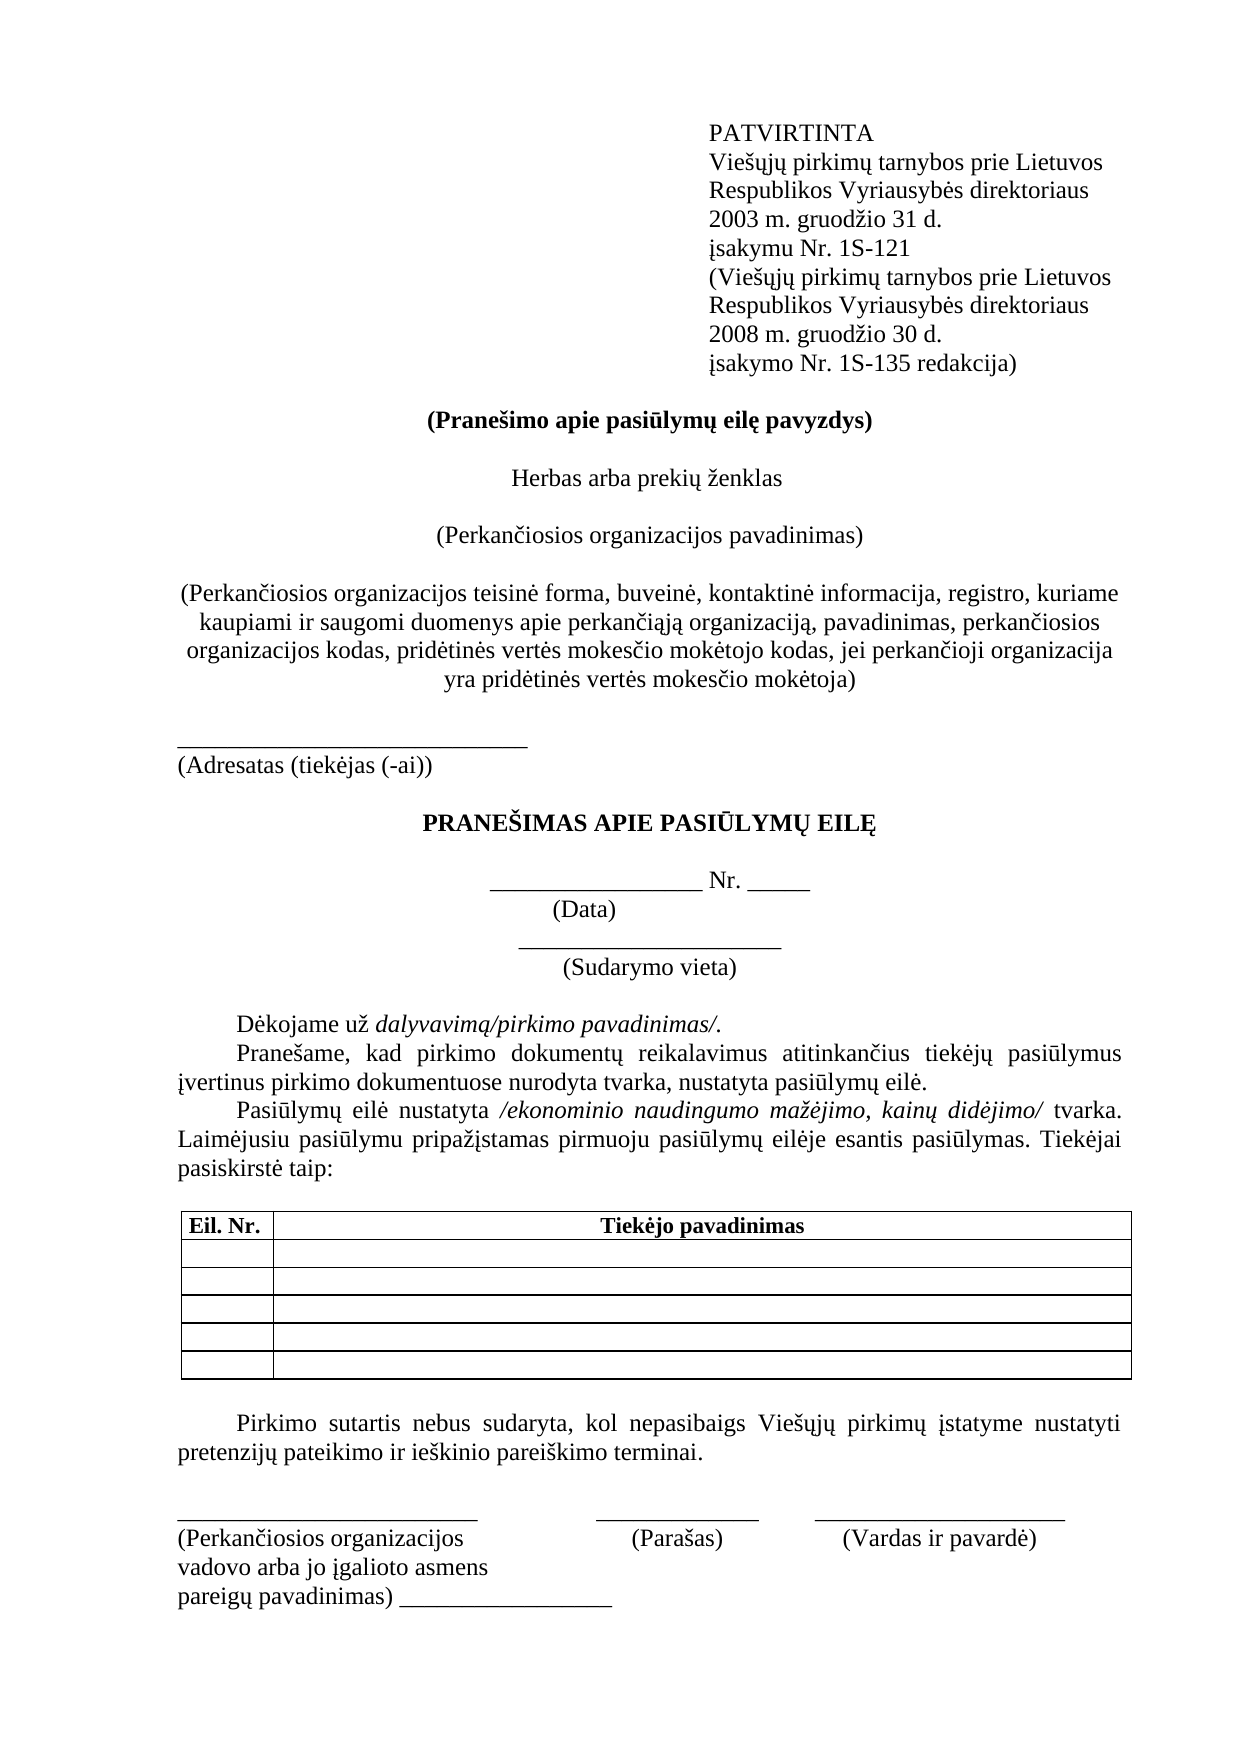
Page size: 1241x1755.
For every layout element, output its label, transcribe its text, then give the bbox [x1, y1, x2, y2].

text ____________________________ [177, 722, 1122, 751]
text Respublikos Vyriausybės direktoriaus [177, 291, 1122, 319]
text (Data) [552, 894, 1122, 923]
text (Perkančiosios organizacijos teisinė forma, buveinė, kontaktinė informacija, registro, kuriame kaupiami ir saugomi duomenys apie perkančiąją organizaciją, pavadinimas, perkančiosios organizacijos kodas, pridėtinės vertės mokesčio mokėtojo kodas, jei perkančioji organizacija yra pridėtinės vertės mokesčio mokėtoja) [177, 578, 1122, 693]
table_cell [274, 1352, 1131, 1378]
text PRANEŠIMAS APIE PASIŪLYMŲ EILĘ [177, 808, 1122, 837]
text Pasiūlymų eilė nustatyta /ekonominio naudingumo mažėjimo, kainų didėjimo/ tvarka. Laimėjusiu pasiūlymu pripažįstamas pirmuoju pasiūlymų eilėje esantis pasiūlymas. Tiekėjai pasiskirstė taip: [177, 1096, 1122, 1182]
text Viešųjų pirkimų tarnybos prie Lietuvos [177, 147, 1122, 176]
text įsakymo Nr. 1S-135 redakcija) [177, 348, 1122, 377]
text pareigų pavadinimas) _________________ [177, 1581, 1122, 1610]
text Dėkojame už dalyvavimą/pirkimo pavadinimas/. [177, 1009, 1122, 1038]
table_cell [182, 1352, 273, 1378]
text _________________ Nr. _____ [177, 866, 1122, 894]
text (Perkančiosios organizacijos (Parašas) (Vardas ir pavardė) [177, 1523, 1122, 1552]
text vadovo arba jo įgalioto asmens [177, 1552, 1122, 1581]
text 2008 m. gruodžio 30 d. [177, 319, 1122, 348]
table_cell [182, 1268, 273, 1294]
text Herbas arba prekių ženklas [177, 463, 1122, 492]
text (Adresatas (tiekėjas (-ai)) [177, 751, 1122, 779]
table_cell [274, 1296, 1131, 1322]
text _____________________ [177, 923, 1122, 952]
text ________________________ _____________ ____________________ [177, 1495, 1122, 1523]
table_cell [182, 1296, 273, 1322]
text įsakymu Nr. 1S-121 [177, 233, 1122, 262]
table_cell [274, 1268, 1131, 1294]
table_cell [182, 1324, 273, 1350]
text Pirkimo sutartis nebus sudaryta, kol nepasibaigs Viešųjų pirkimų įstatyme nustatyti pretenzijų pateikimo ir ieškinio pareiškimo terminai. [177, 1408, 1122, 1466]
table_header Eil. Nr. [182, 1212, 273, 1238]
table_cell [274, 1240, 1131, 1266]
text (Viešųjų pirkimų tarnybos prie Lietuvos [177, 262, 1122, 291]
table_header Tiekėjo pavadinimas [274, 1212, 1131, 1238]
text (Pranešimo apie pasiūlymų eilę pavyzdys) [177, 406, 1122, 434]
text (Sudarymo vieta) [177, 952, 1122, 981]
text PATVIRTINTA [709, 118, 1122, 147]
text 2003 m. gruodžio 31 d. [177, 204, 1122, 233]
table_cell [274, 1324, 1131, 1350]
text (Perkančiosios organizacijos pavadinimas) [177, 521, 1122, 549]
text Respublikos Vyriausybės direktoriaus [177, 176, 1122, 204]
table_cell [182, 1240, 273, 1266]
text Pranešame, kad pirkimo dokumentų reikalavimus atitinkančius tiekėjų pasiūlymus įvertinus pirkimo dokumentuose nurodyta tvarka, nustatyta pasiūlymų eilė. [177, 1038, 1122, 1096]
